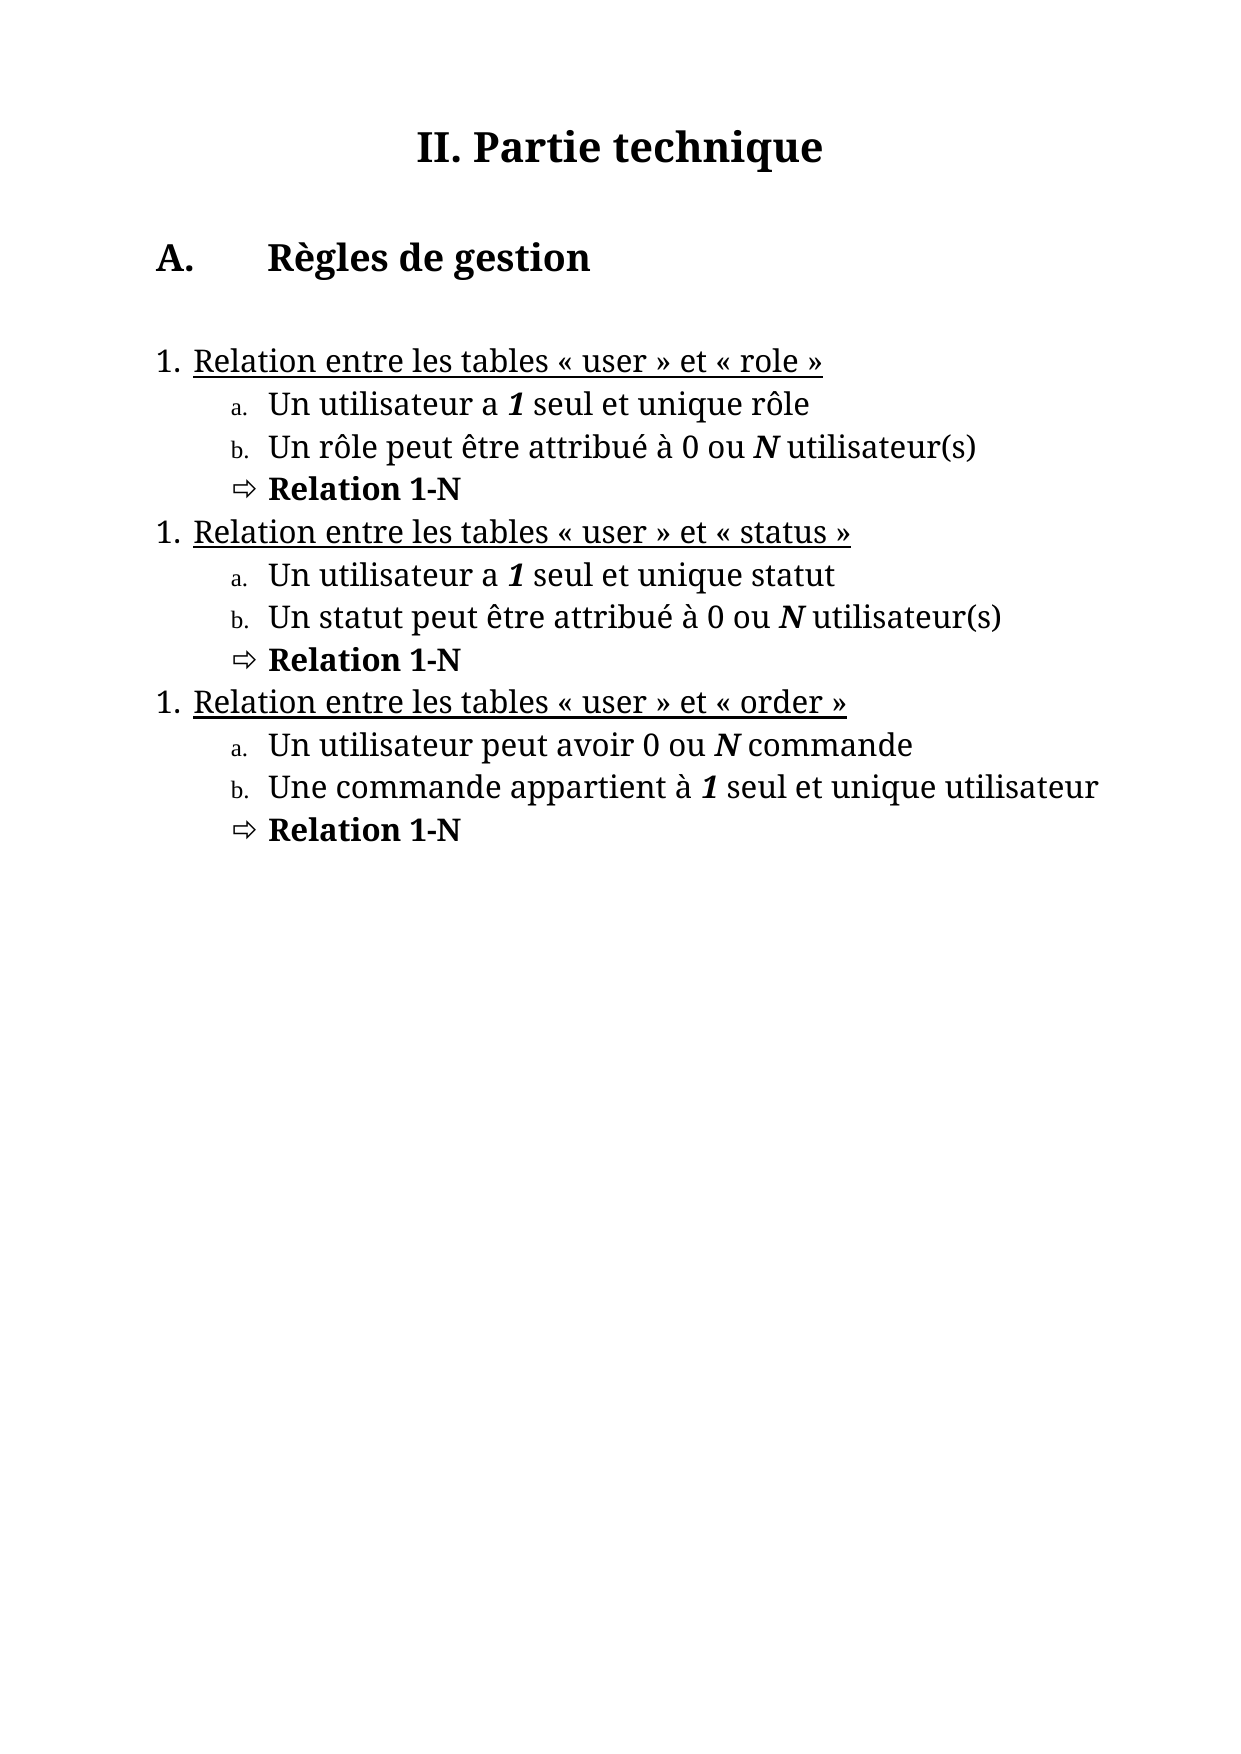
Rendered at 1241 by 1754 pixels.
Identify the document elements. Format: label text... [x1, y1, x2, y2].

list Un utilisateur a 1 seul et unique statut [231, 552, 1122, 595]
list Un statut peut être attribué à 0 ou N utilisateur(s) [231, 595, 1122, 638]
list Relation entre les tables « user » et « role » [156, 339, 1122, 382]
list Règles de gestion [156, 232, 1122, 283]
list Un utilisateur peut avoir 0 ou N commande [231, 723, 1122, 766]
text II. Partie technique [118, 118, 1122, 175]
list Un utilisateur a 1 seul et unique rôle [231, 382, 1122, 425]
list Un rôle peut être attribué à 0 ou N utilisateur(s) [231, 425, 1122, 467]
list Relation entre les tables « user » et « order » [156, 680, 1122, 723]
list Relation 1-N [231, 467, 1122, 510]
list Relation entre les tables « user » et « status » [156, 510, 1122, 552]
list Relation 1-N [231, 808, 1122, 851]
list Relation 1-N [231, 638, 1122, 680]
list Une commande appartient à 1 seul et unique utilisateur [231, 766, 1122, 808]
